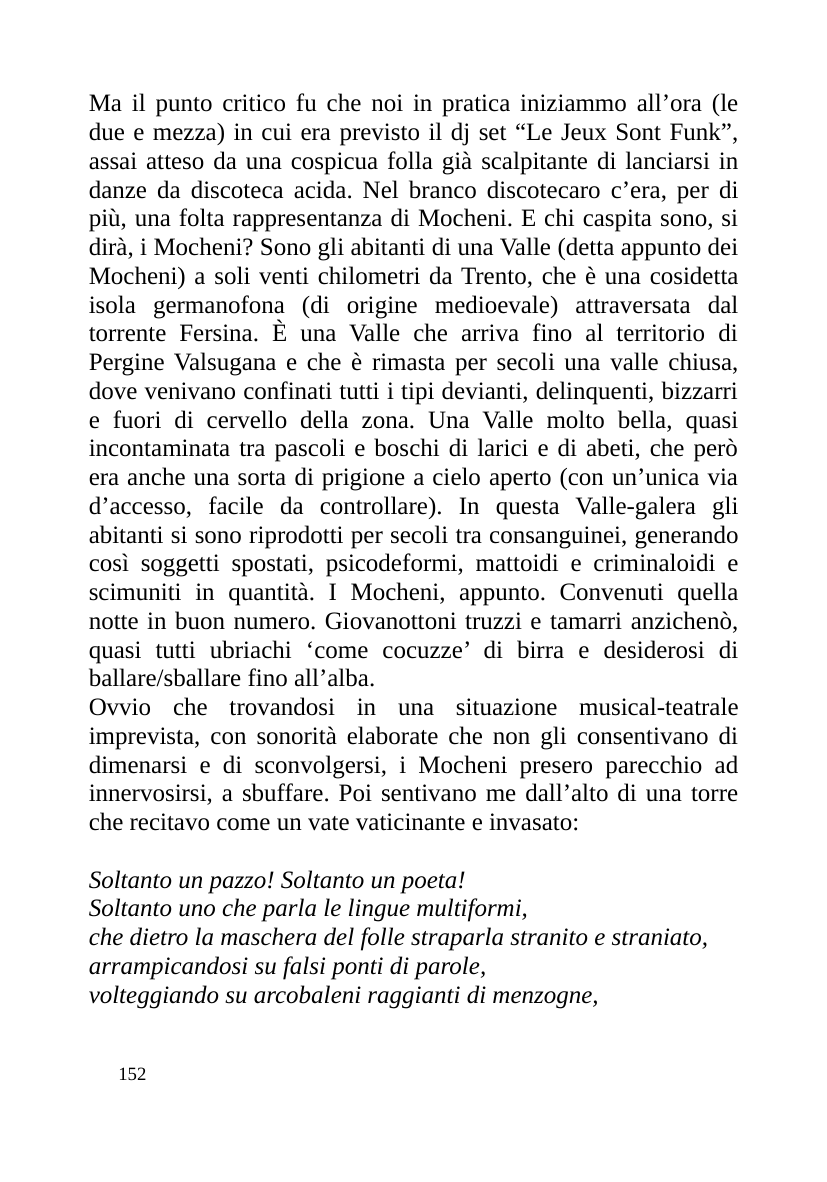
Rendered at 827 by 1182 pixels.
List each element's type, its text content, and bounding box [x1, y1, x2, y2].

text Ovvio che trovandosi in una situazione musical-teatrale imprevista, con sonorità elaborate che non gli consentivano di dimenarsi e di sconvolgersi, i Mocheni presero parecchio ad innervosirsi, a sbuffare. Poi sentivano me dall’alto di una torre che recitavo come un vate vaticinante e invasato: [88, 692, 739, 836]
text Soltanto un pazzo! Soltanto un poeta! [88, 865, 739, 893]
text Soltanto uno che parla le lingue multiformi, [88, 893, 739, 922]
text che dietro la maschera del folle straparla stranito e straniato, [88, 922, 739, 951]
text arrampicandosi su falsi ponti di parole, [88, 951, 739, 980]
text volteggiando su arcobaleni raggianti di menzogne, [88, 980, 739, 1008]
text Ma il punto critico fu che noi in pratica iniziammo all’ora (le due e mezza) in cui era previsto il dj set “Le Jeux Sont Funk”, assai atteso da una cospicua folla già scalpitante di lanciarsi in danze da discoteca acida. Nel branco discotecaro c’era, per di più, una folta rappresentanza di Mocheni. E chi caspita sono, si dirà, i Mocheni? Sono gli abitanti di una Valle (detta appunto dei Mocheni) a soli venti chilometri da Trento, che è una cosidetta isola germanofona (di origine medioevale) attraversata dal torrente Fersina. È una Valle che arriva fino al territorio di Pergine Valsugana e che è rimasta per secoli una valle chiusa, dove venivano confinati tutti i tipi devianti, delinquenti, bizzarri e fuori di cervello della zona. Una Valle molto bella, quasi incontaminata tra pascoli e boschi di larici e di abeti, che però era anche una sorta di prigione a cielo aperto (con un’unica via d’accesso, facile da controllare). In questa Valle-galera gli abitanti si sono riprodotti per secoli tra consanguinei, generando così soggetti spostati, psicodeformi, mattoidi e criminaloidi e scimuniti in quantità. I Mocheni, appunto. Convenuti quella notte in buon numero. Giovanottoni truzzi e tamarri anzichenò, quasi tutti ubriachi ‘come cocuzze’ di birra e desiderosi di ballare/sballare fino all’alba. [88, 88, 739, 692]
